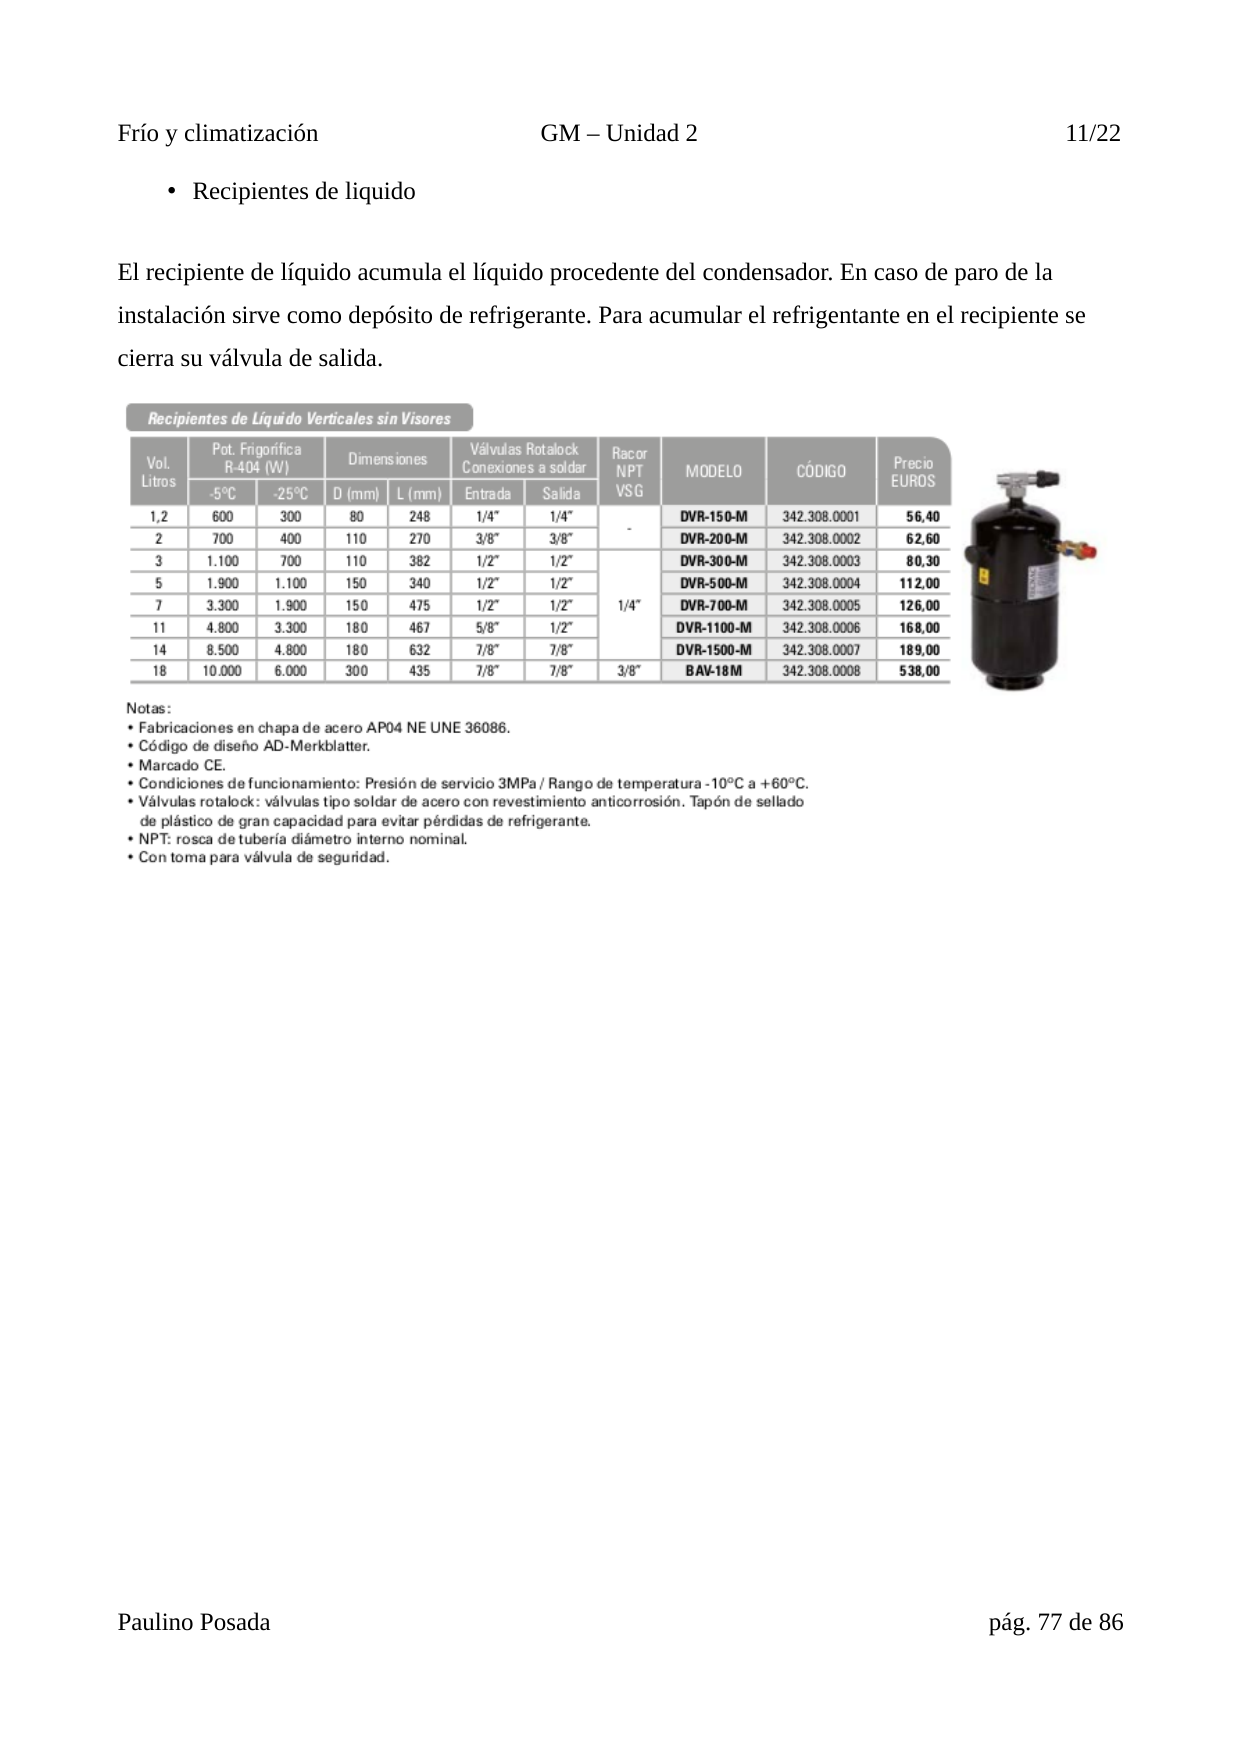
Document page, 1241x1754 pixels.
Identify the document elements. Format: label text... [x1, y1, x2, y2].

list Recipientes de liquido [167, 176, 1123, 205]
text El recipiente de líquido acumula el líquido procedente del condensador. En caso de paro de la instalación sirve como depósito de refrigerante. Para acumular el refrigentante en el recipiente se cierra su válvula de salida. [117, 257, 1123, 372]
picture [118, 398, 1123, 879]
